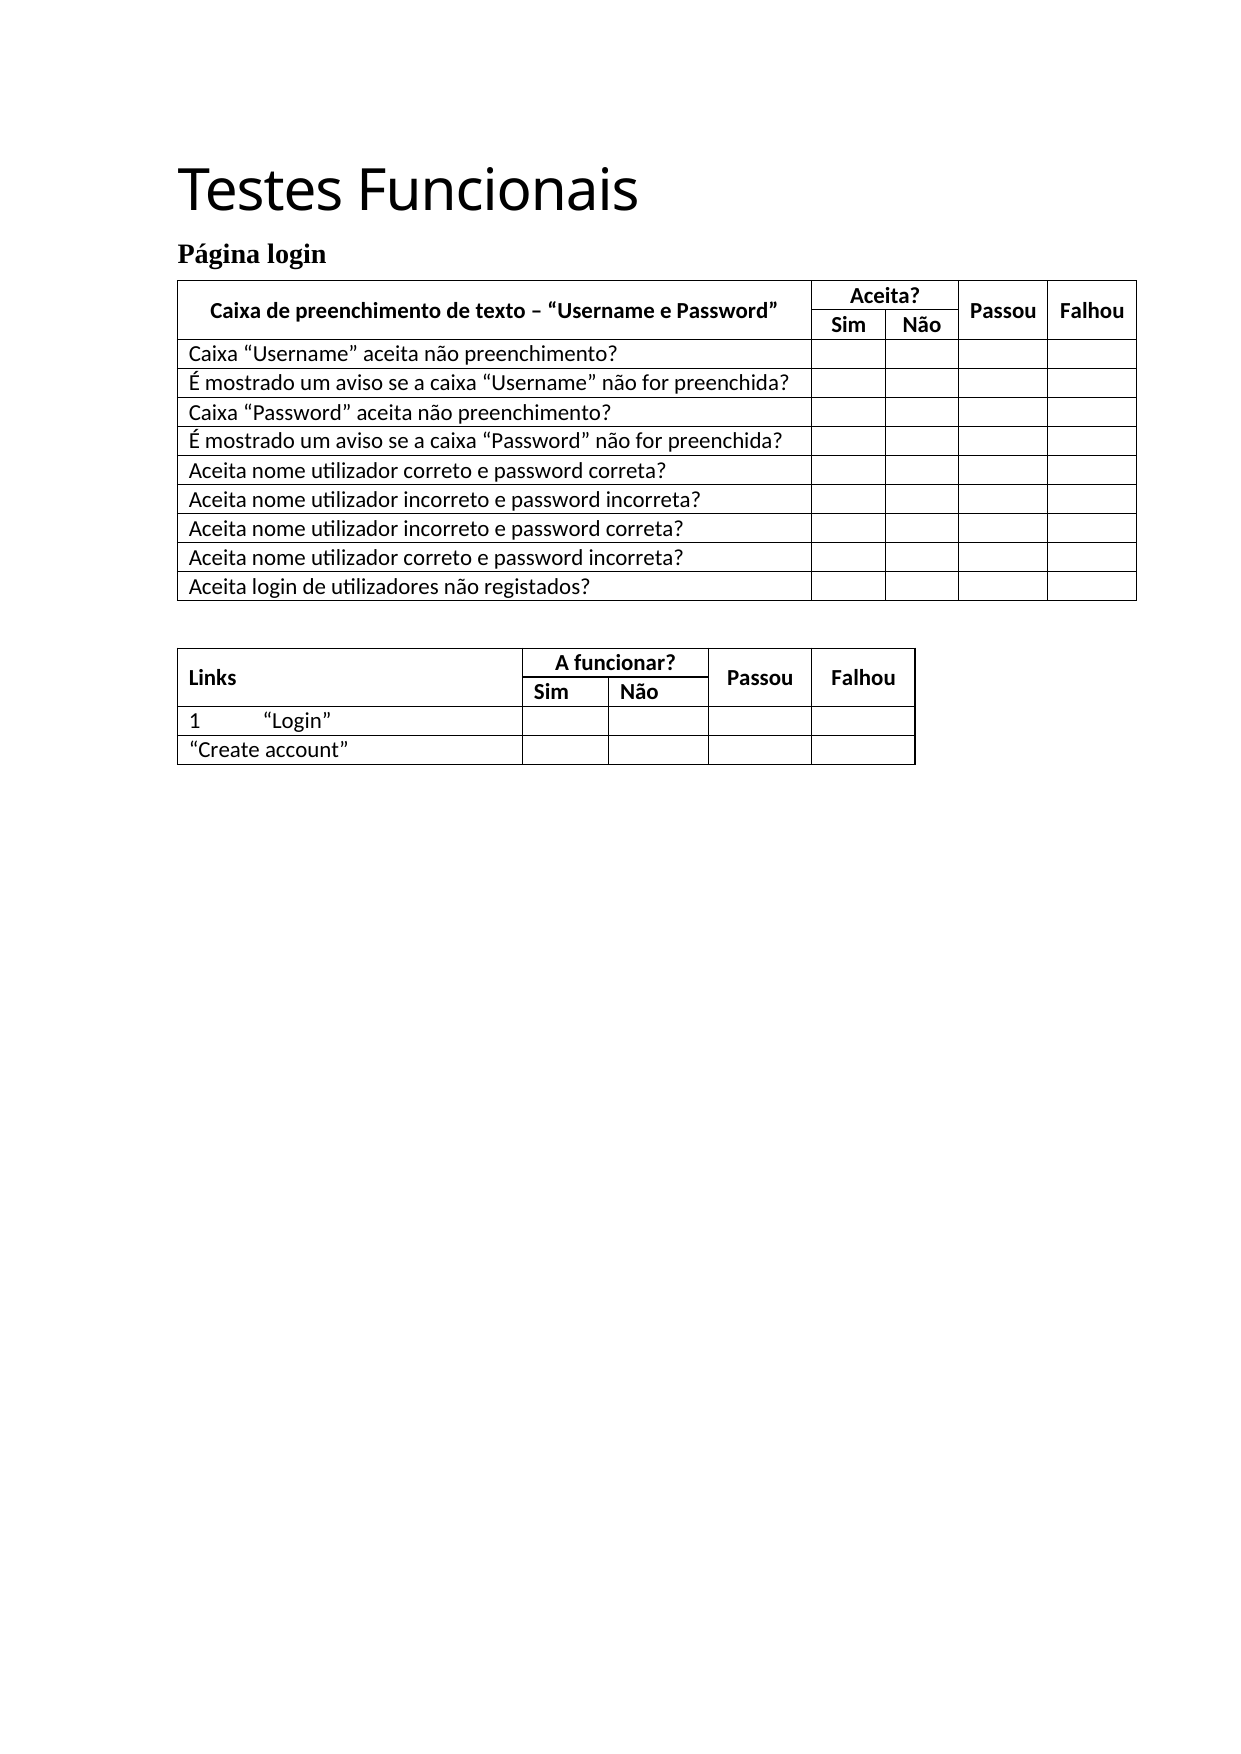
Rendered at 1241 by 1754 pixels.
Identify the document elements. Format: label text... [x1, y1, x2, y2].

table_cell [886, 543, 958, 571]
table_cell [886, 456, 958, 484]
table_cell Não [886, 310, 958, 338]
table_cell [959, 514, 1047, 542]
table_header Passou [959, 281, 1047, 338]
table_cell [959, 398, 1047, 426]
table_cell [1048, 340, 1136, 367]
table_cell Aceita nome utilizador incorreto e password incorreta? [178, 485, 811, 513]
table_cell [959, 369, 1047, 397]
table_cell [886, 427, 958, 455]
table_cell [959, 427, 1047, 455]
table_cell [709, 736, 811, 764]
table_cell [886, 340, 958, 367]
table_cell [886, 485, 958, 513]
table_cell [959, 485, 1047, 513]
table_cell [1048, 398, 1136, 426]
table_cell [812, 543, 885, 571]
table_cell [886, 572, 958, 600]
table_cell [1048, 427, 1136, 455]
table_header Passou [709, 649, 811, 706]
table_cell [959, 456, 1047, 484]
table_cell [812, 369, 885, 397]
table_cell [812, 340, 885, 367]
table_cell [1048, 572, 1136, 600]
table_cell [812, 514, 885, 542]
table_cell [812, 485, 885, 513]
table_header Falhou [812, 649, 914, 706]
table_cell [812, 736, 914, 764]
table_cell [609, 736, 708, 764]
table_cell [1048, 514, 1136, 542]
table_cell [959, 543, 1047, 571]
table_cell [812, 427, 885, 455]
table_cell Aceita nome utilizador correto e password incorreta? [178, 543, 811, 571]
table_cell Não [609, 678, 708, 706]
table_cell [1048, 456, 1136, 484]
table_cell [709, 707, 811, 734]
table_cell É mostrado um aviso se a caixa “Password” não for preenchida? [178, 427, 811, 455]
table_cell [812, 707, 914, 734]
table_cell “Create account” [178, 736, 522, 764]
table_cell Sim [523, 678, 608, 706]
table_cell Aceita login de utilizadores não registados? [178, 572, 811, 600]
table_cell [1048, 485, 1136, 513]
table_cell [812, 456, 885, 484]
table_cell [523, 736, 608, 764]
table_cell [609, 707, 708, 734]
table_cell “Login” [178, 707, 522, 734]
table_header Aceita? [812, 281, 958, 309]
table_cell [959, 340, 1047, 367]
table_cell [1048, 543, 1136, 571]
text Testes Funcionais [177, 148, 1063, 227]
table_cell [812, 572, 885, 600]
table_header A funcionar? [523, 649, 708, 676]
table_header Links [178, 649, 522, 706]
table_header Caixa de preenchimento de texto – “Username e Password” [178, 281, 811, 338]
table_header Falhou [1048, 281, 1136, 338]
table_cell [886, 514, 958, 542]
table_cell Aceita nome utilizador correto e password correta? [178, 456, 811, 484]
table_cell Sim [812, 310, 885, 338]
table_cell [886, 369, 958, 397]
subtitle Página login [177, 237, 1063, 270]
table_cell Caixa “Password” aceita não preenchimento? [178, 398, 811, 426]
table_cell É mostrado um aviso se a caixa “Username” não for preenchida? [178, 369, 811, 397]
table_cell [812, 398, 885, 426]
table_cell Aceita nome utilizador incorreto e password correta? [178, 514, 811, 542]
table_cell [523, 707, 608, 734]
table_cell [959, 572, 1047, 600]
table_cell [1048, 369, 1136, 397]
table_cell Caixa “Username” aceita não preenchimento? [178, 340, 811, 367]
table_cell [886, 398, 958, 426]
